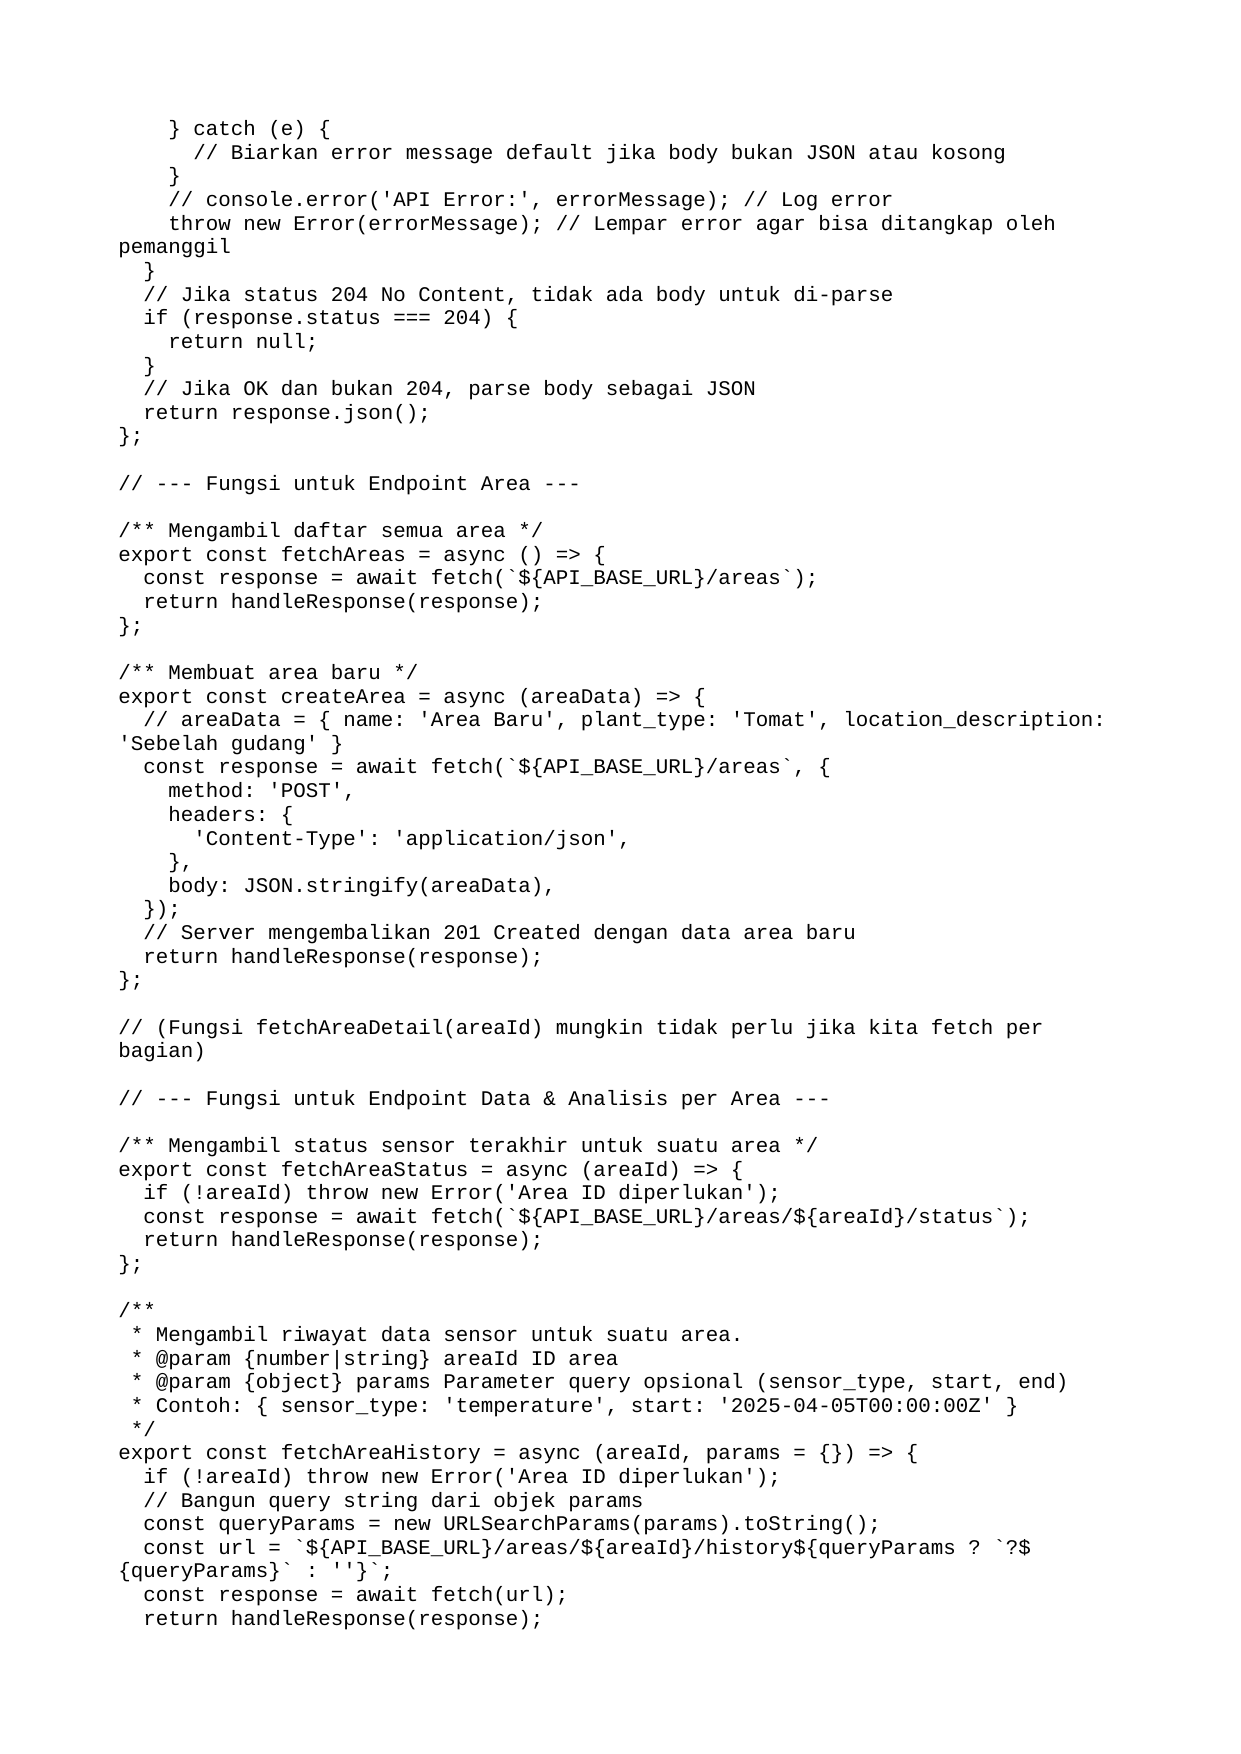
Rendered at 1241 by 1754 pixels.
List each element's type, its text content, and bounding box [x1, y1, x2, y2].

text }; [118, 1253, 1122, 1277]
text * @param {object} params Parameter query opsional (sensor_type, start, end) [118, 1371, 1122, 1395]
text } [118, 260, 1122, 284]
text }; [118, 615, 1122, 638]
text }, [118, 851, 1122, 875]
text } catch (e) { [118, 118, 1122, 142]
text * Mengambil riwayat data sensor untuk suatu area. [118, 1324, 1122, 1348]
text const response = await fetch(url); [118, 1584, 1122, 1608]
text const url = `${API_BASE_URL}/areas/${areaId}/history${queryParams ? `?${queryParams}` : ''}`; [118, 1537, 1122, 1584]
text 'Content-Type': 'application/json', [118, 827, 1122, 851]
text method: 'POST', [118, 780, 1122, 804]
text */ [118, 1419, 1122, 1442]
text // console.error('API Error:', errorMessage); // Log error [118, 189, 1122, 213]
text body: JSON.stringify(areaData), [118, 875, 1122, 898]
text }; [118, 426, 1122, 449]
text // Bangun query string dari objek params [118, 1489, 1122, 1513]
text // Biarkan error message default jika body bukan JSON atau kosong [118, 142, 1122, 165]
text // Jika OK dan bukan 204, parse body sebagai JSON [118, 378, 1122, 402]
text export const createArea = async (areaData) => { [118, 686, 1122, 709]
text return null; [118, 331, 1122, 354]
text export const fetchAreaStatus = async (areaId) => { [118, 1158, 1122, 1182]
text const queryParams = new URLSearchParams(params).toString(); [118, 1513, 1122, 1537]
text }; [118, 969, 1122, 993]
text // areaData = { name: 'Area Baru', plant_type: 'Tomat', location_description: 'Sebelah gudang' } [118, 709, 1122, 757]
text }); [118, 898, 1122, 922]
text /** [118, 1300, 1122, 1324]
text // (Fungsi fetchAreaDetail(areaId) mungkin tidak perlu jika kita fetch per bagian) [118, 1017, 1122, 1064]
text const response = await fetch(`${API_BASE_URL}/areas/${areaId}/status`); [118, 1206, 1122, 1229]
text export const fetchAreaHistory = async (areaId, params = {}) => { [118, 1442, 1122, 1466]
text return handleResponse(response); [118, 1229, 1122, 1253]
text const response = await fetch(`${API_BASE_URL}/areas`); [118, 567, 1122, 591]
text if (response.status === 204) { [118, 307, 1122, 331]
text /** Mengambil daftar semua area */ [118, 520, 1122, 544]
text if (!areaId) throw new Error('Area ID diperlukan'); [118, 1466, 1122, 1489]
text } [118, 354, 1122, 378]
text const response = await fetch(`${API_BASE_URL}/areas`, { [118, 757, 1122, 780]
text } [118, 165, 1122, 189]
text return response.json(); [118, 402, 1122, 426]
text export const fetchAreas = async () => { [118, 544, 1122, 567]
text * Contoh: { sensor_type: 'temperature', start: '2025-04-05T00:00:00Z' } [118, 1395, 1122, 1419]
text if (!areaId) throw new Error('Area ID diperlukan'); [118, 1182, 1122, 1206]
text return handleResponse(response); [118, 1608, 1122, 1631]
text // Server mengembalikan 201 Created dengan data area baru [118, 922, 1122, 946]
text // --- Fungsi untuk Endpoint Area --- [118, 473, 1122, 496]
text /** Membuat area baru */ [118, 662, 1122, 686]
text // Jika status 204 No Content, tidak ada body untuk di-parse [118, 284, 1122, 307]
text * @param {number|string} areaId ID area [118, 1348, 1122, 1371]
text headers: { [118, 804, 1122, 827]
text // --- Fungsi untuk Endpoint Data & Analisis per Area --- [118, 1088, 1122, 1111]
text /** Mengambil status sensor terakhir untuk suatu area */ [118, 1135, 1122, 1158]
text return handleResponse(response); [118, 946, 1122, 969]
text throw new Error(errorMessage); // Lempar error agar bisa ditangkap oleh pemanggil [118, 213, 1122, 260]
text return handleResponse(response); [118, 591, 1122, 615]
